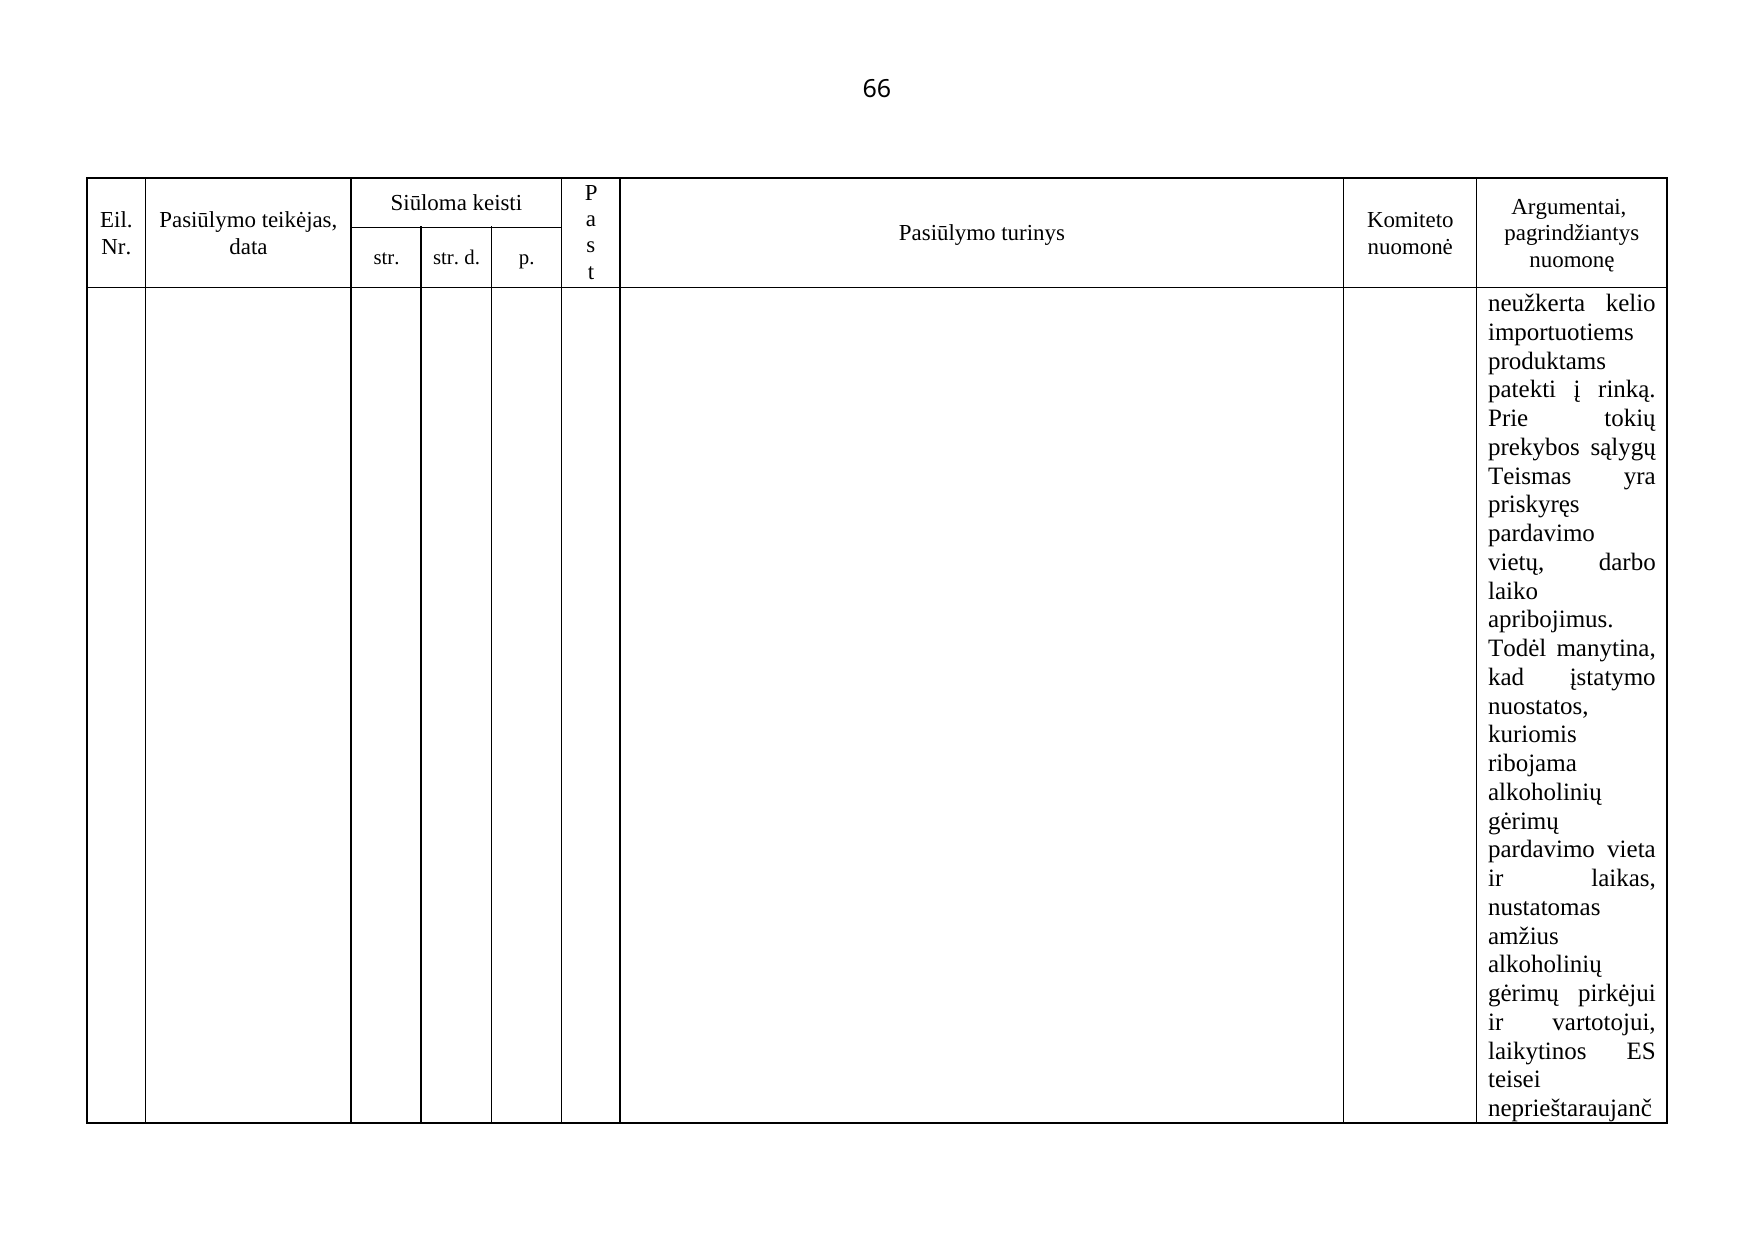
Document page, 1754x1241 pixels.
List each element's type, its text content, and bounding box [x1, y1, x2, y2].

table_cell [422, 288, 491, 1122]
table_cell str. [352, 228, 420, 287]
table_header Pasiūlymo turinys [621, 179, 1343, 287]
table_cell [146, 288, 350, 1122]
table_cell [1344, 288, 1476, 1122]
table_cell [562, 288, 619, 1122]
table_header Komiteto nuomonė [1344, 179, 1476, 287]
table_header Pastabos [562, 179, 619, 287]
table_cell [88, 288, 145, 1122]
table_cell p. [492, 228, 561, 287]
table_header Pasiūlymo teikėjas, data [146, 179, 350, 287]
table_cell [621, 288, 1343, 1122]
table_cell str. d. [422, 228, 491, 287]
table_header Argumentai, pagrindžiantys nuomonę [1477, 179, 1666, 287]
table_cell neužkerta kelio importuotiems produktams patekti į rinką. Prie tokių prekybos sąlygų Teismas yra priskyręs pardavimo vietų, darbo laiko apribojimus. Todėl manytina, kad įstatymo nuostatos, kuriomis ribojama alkoholinių gėrimų pardavimo vieta ir laikas, nustatomas amžius alkoholinių gėrimų pirkėjui ir vartotojui, laikytinos ES teisei neprieštaraujanč [1477, 288, 1666, 1122]
table_cell [352, 288, 420, 1122]
table_header Eil. Nr. [88, 179, 145, 287]
table_header Siūloma keisti [352, 179, 561, 226]
table_cell [492, 288, 561, 1122]
